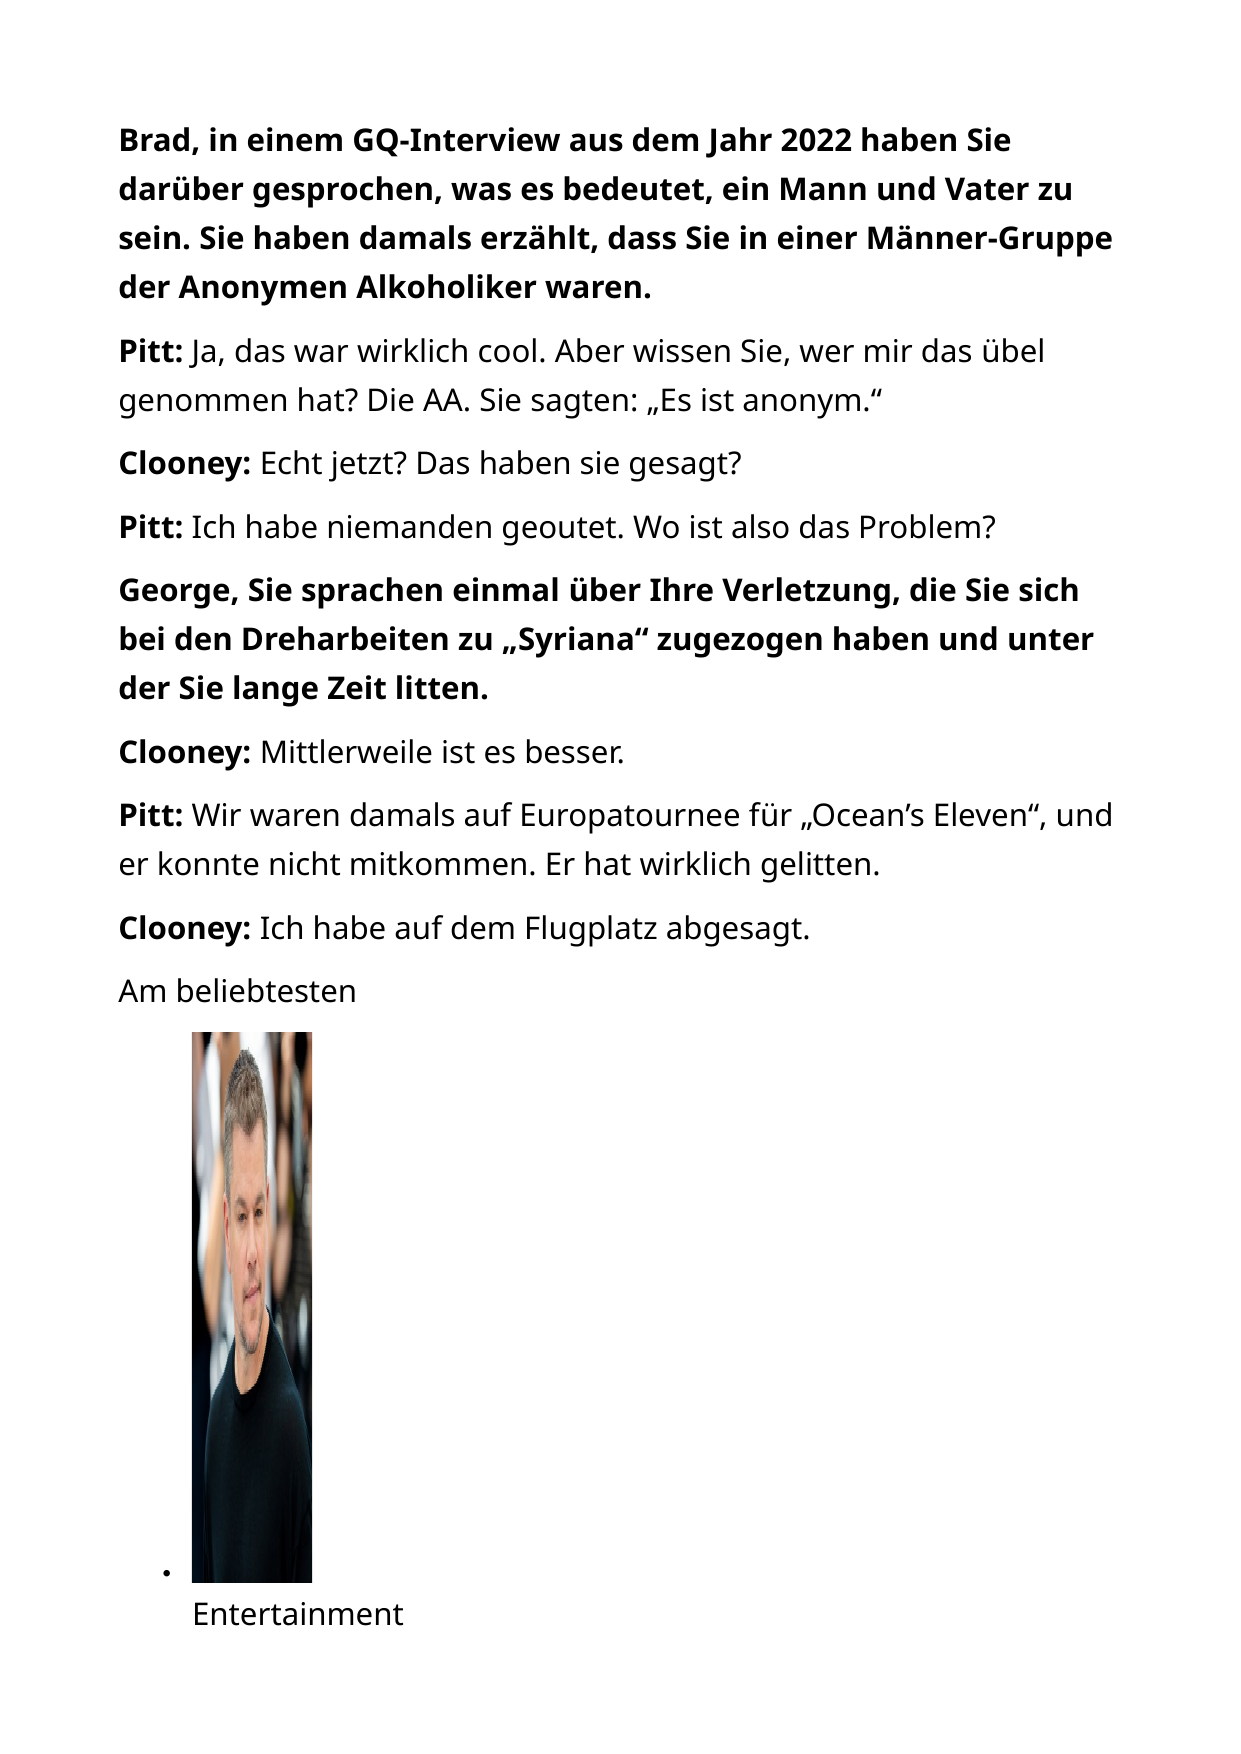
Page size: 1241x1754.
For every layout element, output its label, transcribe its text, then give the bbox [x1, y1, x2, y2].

text Am beliebtesten [118, 969, 1122, 1012]
text Pitt: Ich habe niemanden geoutet. Wo ist also das Problem? [118, 504, 1122, 547]
text Pitt: Wir waren damals auf Europatournee für „Ocean’s Eleven“, und er konnte nicht mitkommen. Er hat wirklich gelitten. [118, 793, 1122, 885]
text Clooney: Ich habe auf dem Flugplatz abgesagt. [118, 906, 1122, 948]
picture [191, 1032, 313, 1583]
text Brad, in einem GQ-Interview aus dem Jahr 2022 haben Sie darüber gesprochen, was es bedeutet, ein Mann und Vater zu sein. Sie haben damals erzählt, dass Sie in einer Männer-Gruppe der Anonymen Alkoholiker waren. [118, 118, 1122, 308]
text Pitt: Ja, das war wirklich cool. Aber wissen Sie, wer mir das übel genommen hat? Die AA. Sie sagten: „Es ist anonym.“ [118, 328, 1122, 420]
text George, Sie sprachen einmal über Ihre Verletzung, die Sie sich bei den Dreharbeiten zu „Syriana“ zugezogen haben und unter der Sie lange Zeit litten. [118, 568, 1122, 709]
list Entertainment [162, 1591, 1122, 1634]
text Clooney: Mittlerweile ist es besser. [118, 729, 1122, 772]
text Clooney: Echt jetzt? Das haben sie gesagt? [118, 441, 1122, 484]
